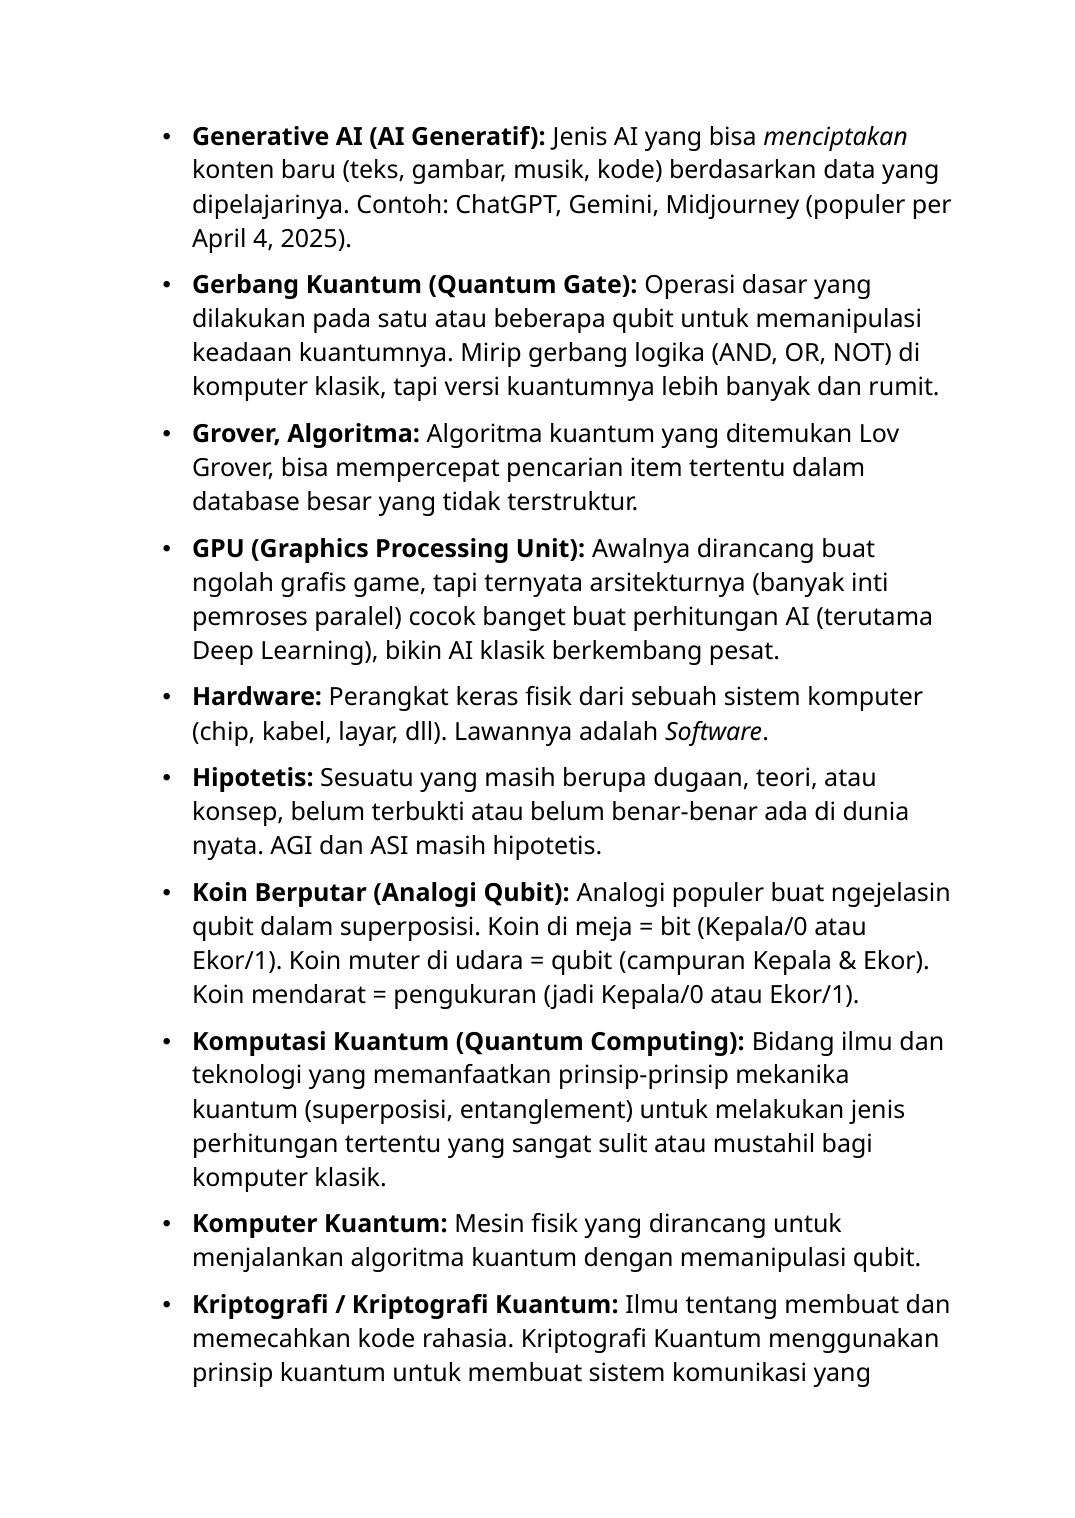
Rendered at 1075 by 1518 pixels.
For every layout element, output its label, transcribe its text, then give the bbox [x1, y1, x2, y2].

list Hardware: Perangkat keras fisik dari sebuah sistem komputer (chip, kabel, layar, dll). Lawannya adalah Software. [162, 679, 957, 747]
list Gerbang Kuantum (Quantum Gate): Operasi dasar yang dilakukan pada satu atau beberapa qubit untuk memanipulasi keadaan kuantumnya. Mirip gerbang logika (AND, OR, NOT) di komputer klasik, tapi versi kuantumnya lebih banyak dan rumit. [162, 267, 957, 403]
list Hipotetis: Sesuatu yang masih berupa dugaan, teori, atau konsep, belum terbukti atau belum benar-benar ada di dunia nyata. AGI dan ASI masih hipotetis. [162, 760, 957, 862]
list Kriptografi / Kriptografi Kuantum: Ilmu tentang membuat dan memecahkan kode rahasia. Kriptografi Kuantum menggunakan prinsip kuantum untuk membuat sistem komunikasi yang [162, 1287, 957, 1389]
list Generative AI (AI Generatif): Jenis AI yang bisa menciptakan konten baru (teks, gambar, musik, kode) berdasarkan data yang dipelajarinya. Contoh: ChatGPT, Gemini, Midjourney (populer per April 4, 2025). [162, 118, 957, 254]
list Grover, Algoritma: Algoritma kuantum yang ditemukan Lov Grover, bisa mempercepat pencarian item tertentu dalam database besar yang tidak terstruktur. [162, 416, 957, 518]
list Komputasi Kuantum (Quantum Computing): Bidang ilmu dan teknologi yang memanfaatkan prinsip-prinsip mekanika kuantum (superposisi, entanglement) untuk melakukan jenis perhitungan tertentu yang sangat sulit atau mustahil bagi komputer klasik. [162, 1023, 957, 1193]
list Komputer Kuantum: Mesin fisik yang dirancang untuk menjalankan algoritma kuantum dengan memanipulasi qubit. [162, 1206, 957, 1274]
list GPU (Graphics Processing Unit): Awalnya dirancang buat ngolah grafis game, tapi ternyata arsitekturnya (banyak inti pemroses paralel) cocok banget buat perhitungan AI (terutama Deep Learning), bikin AI klasik berkembang pesat. [162, 530, 957, 667]
list Koin Berputar (Analogi Qubit): Analogi populer buat ngejelasin qubit dalam superposisi. Koin di meja = bit (Kepala/0 atau Ekor/1). Koin muter di udara = qubit (campuran Kepala & Ekor). Koin mendarat = pengukuran (jadi Kepala/0 atau Ekor/1). [162, 874, 957, 1011]
